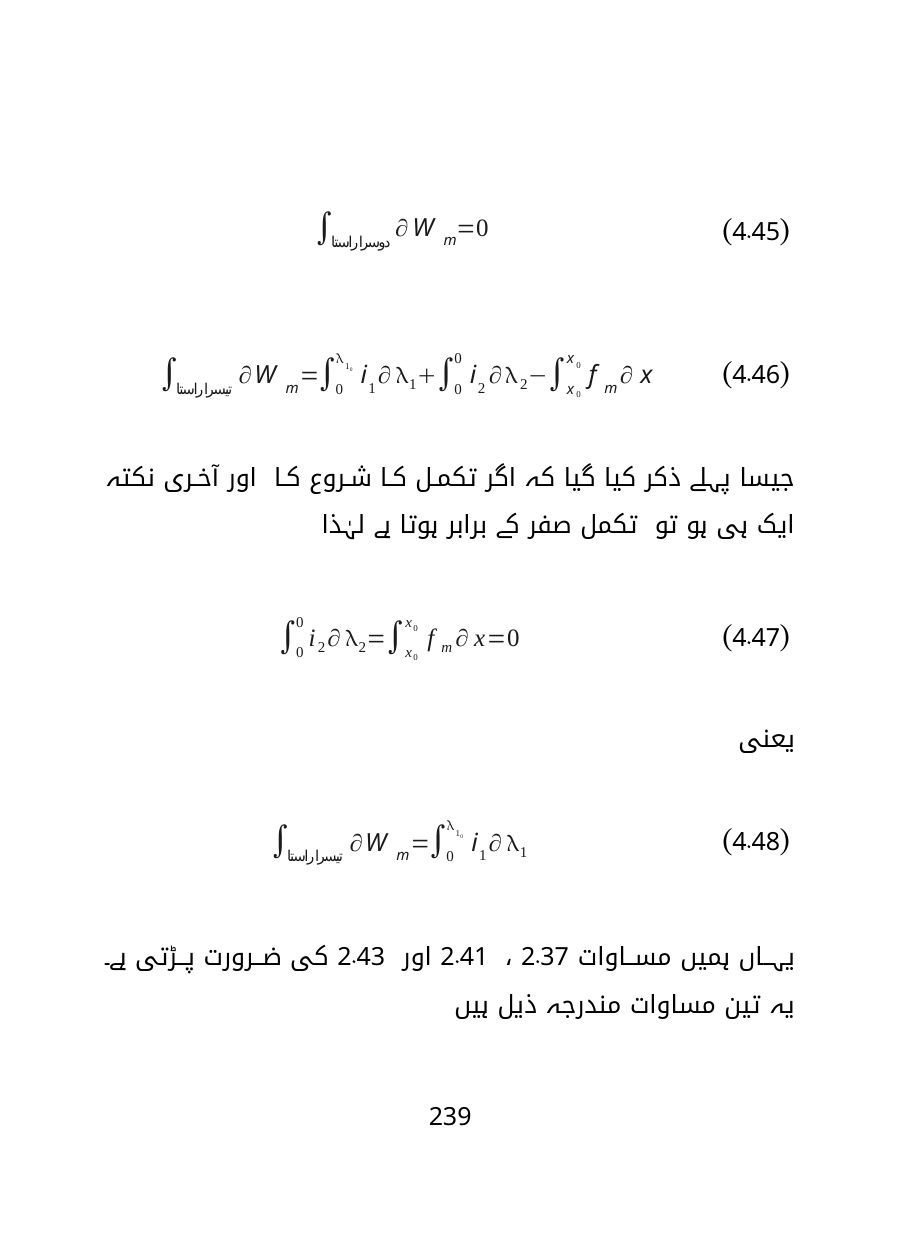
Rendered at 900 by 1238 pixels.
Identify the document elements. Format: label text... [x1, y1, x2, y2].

table_header [105, 608, 683, 681]
text یہاں ہمیں مساوات 2.37 ، 2.41 اور 2.43 کی ضرورت پڑتی ہے۔ یہ تین مساوات مندرجہ ذیل ہیں [105, 934, 795, 1028]
table_header (4.48) [683, 809, 795, 887]
table_header [105, 203, 690, 274]
text یعنی [105, 715, 795, 763]
table_header (4.47) [683, 608, 795, 681]
table_header (4.46) [698, 342, 795, 420]
table_header [105, 809, 683, 887]
table_header (4.45) [690, 203, 795, 274]
text جیسا پہلے ذکر کیا گیا کہ اگر تکمل کا شروع کا اور آخری نکتہ ایک ہی ہو تو تکمل صفر کے برابر ہوتا ہے لہٰذا [105, 454, 795, 549]
table_header [105, 342, 698, 420]
